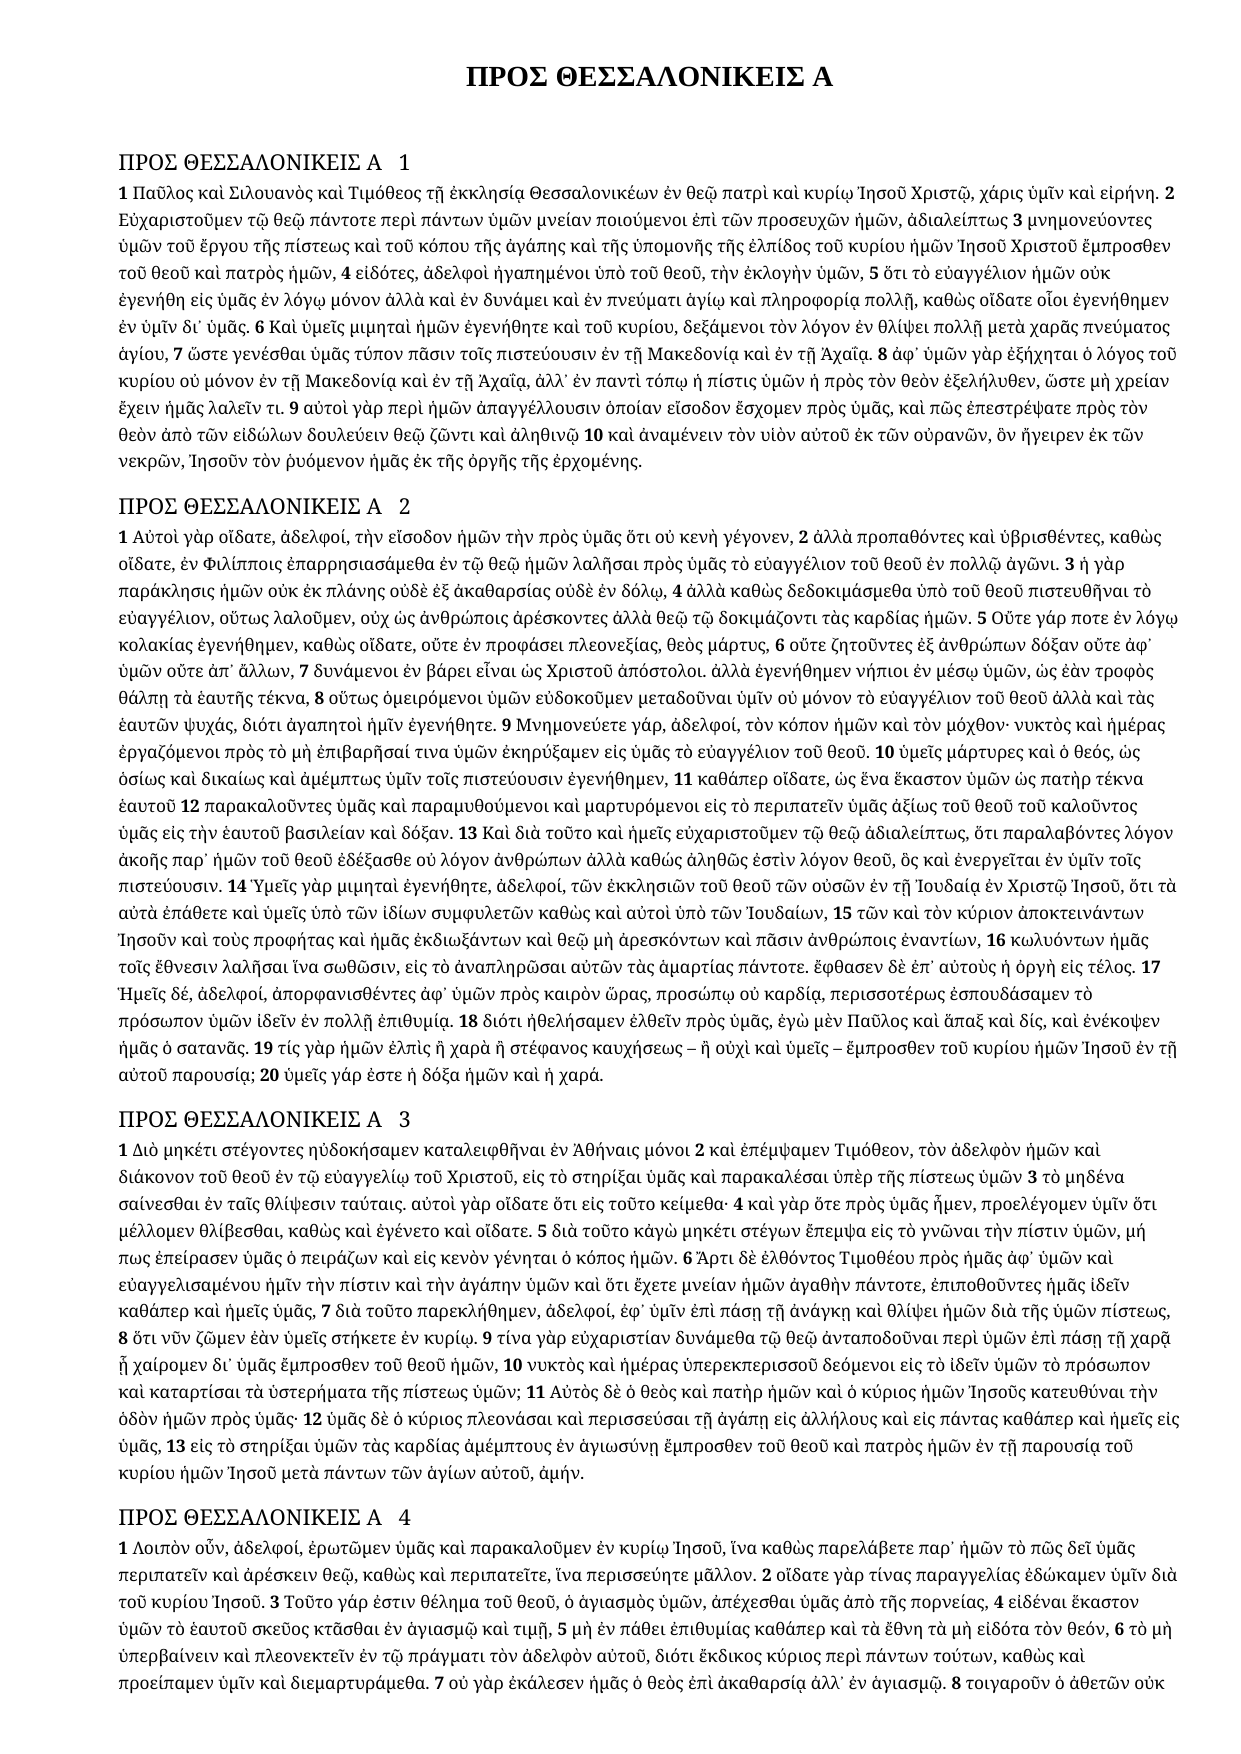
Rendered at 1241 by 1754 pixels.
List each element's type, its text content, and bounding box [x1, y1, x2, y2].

text ΠΡΟΣ ΘΕΣΣΑΛΟΝΙΚΕΙΣ Α 4 [118, 1502, 1181, 1532]
text 1 Λοιπὸν οὖν, ἀδελφοί, ἐρωτῶμεν ὑμᾶς καὶ παρακαλοῦμεν ἐν κυρίῳ Ἰησοῦ, ἵνα καθὼς παρελάβετε παρ᾽ ἡμῶν τὸ πῶς δεῖ ὑμᾶς περιπατεῖν καὶ ἀρέσκειν θεῷ, καθὼς καὶ περιπατεῖτε, ἵνα περισσεύητε μᾶλλον. 2 οἴδατε γὰρ τίνας παραγγελίας ἐδώκαμεν ὑμῖν διὰ τοῦ κυρίου Ἰησοῦ. 3 Τοῦτο γάρ ἐστιν θέλημα τοῦ θεοῦ, ὁ ἁγιασμὸς ὑμῶν, ἀπέχεσθαι ὑμᾶς ἀπὸ τῆς πορνείας, 4 εἰδέναι ἕκαστον ὑμῶν τὸ ἑαυτοῦ σκεῦος κτᾶσθαι ἐν ἁγιασμῷ καὶ τιμῇ, 5 μὴ ἐν πάθει ἐπιθυμίας καθάπερ καὶ τὰ ἔθνη τὰ μὴ εἰδότα τὸν θεόν, 6 τὸ μὴ ὑπερβαίνειν καὶ πλεονεκτεῖν ἐν τῷ πράγματι τὸν ἀδελφὸν αὐτοῦ, διότι ἔκδικος κύριος περὶ πάντων τούτων, καθὼς καὶ προείπαμεν ὑμῖν καὶ διεμαρτυράμεθα. 7 οὐ γὰρ ἐκάλεσεν ἡμᾶς ὁ θεὸς ἐπὶ ἀκαθαρσίᾳ ἀλλ᾽ ἐν ἁγιασμῷ. 8 τοιγαροῦν ὁ ἀθετῶν οὐκ [118, 1536, 1181, 1694]
text 1 Παῦλος καὶ Σιλουανὸς καὶ Τιμόθεος τῇ ἐκκλησίᾳ Θεσσαλονικέων ἐν θεῷ πατρὶ καὶ κυρίῳ Ἰησοῦ Χριστῷ, χάρις ὑμῖν καὶ εἰρήνη. 2 Εὐχαριστοῦμεν τῷ θεῷ πάντοτε περὶ πάντων ὑμῶν μνείαν ποιούμενοι ἐπὶ τῶν προσευχῶν ἡμῶν, ἀδιαλείπτως 3 μνημονεύοντες ὑμῶν τοῦ ἔργου τῆς πίστεως καὶ τοῦ κόπου τῆς ἀγάπης καὶ τῆς ὑπομονῆς τῆς ἐλπίδος τοῦ κυρίου ἡμῶν Ἰησοῦ Χριστοῦ ἔμπροσθεν τοῦ θεοῦ καὶ πατρὸς ἡμῶν, 4 εἰδότες, ἀδελφοὶ ἠγαπημένοι ὑπὸ τοῦ θεοῦ, τὴν ἐκλογὴν ὑμῶν, 5 ὅτι τὸ εὐαγγέλιον ἡμῶν οὐκ ἐγενήθη εἰς ὑμᾶς ἐν λόγῳ μόνον ἀλλὰ καὶ ἐν δυνάμει καὶ ἐν πνεύματι ἁγίῳ καὶ πληροφορίᾳ πολλῇ, καθὼς οἴδατε οἷοι ἐγενήθημεν ἐν ὑμῖν δι᾽ ὑμᾶς. 6 Καὶ ὑμεῖς μιμηταὶ ἡμῶν ἐγενήθητε καὶ τοῦ κυρίου, δεξάμενοι τὸν λόγον ἐν θλίψει πολλῇ μετὰ χαρᾶς πνεύματος ἁγίου, 7 ὥστε γενέσθαι ὑμᾶς τύπον πᾶσιν τοῖς πιστεύουσιν ἐν τῇ Μακεδονίᾳ καὶ ἐν τῇ Ἀχαΐᾳ. 8 ἀφ᾽ ὑμῶν γὰρ ἐξήχηται ὁ λόγος τοῦ κυρίου οὐ μόνον ἐν τῇ Μακεδονίᾳ καὶ ἐν τῇ Ἀχαΐᾳ, ἀλλ᾽ ἐν παντὶ τόπῳ ἡ πίστις ὑμῶν ἡ πρὸς τὸν θεὸν ἐξελήλυθεν, ὥστε μὴ χρείαν ἔχειν ἡμᾶς λαλεῖν τι. 9 αὐτοὶ γὰρ περὶ ἡμῶν ἀπαγγέλλουσιν ὁποίαν εἴσοδον ἔσχομεν πρὸς ὑμᾶς, καὶ πῶς ἐπεστρέψατε πρὸς τὸν θεὸν ἀπὸ τῶν εἰδώλων δουλεύειν θεῷ ζῶντι καὶ ἀληθινῷ 10 καὶ ἀναμένειν τὸν υἱὸν αὐτοῦ ἐκ τῶν οὐρανῶν, ὃν ἤγειρεν ἐκ τῶν νεκρῶν, Ἰησοῦν τὸν ῥυόμενον ἡμᾶς ἐκ τῆς ὀργῆς τῆς ἐρχομένης. [118, 181, 1181, 473]
text 1 Αὐτοὶ γὰρ οἴδατε, ἀδελφοί, τὴν εἴσοδον ἡμῶν τὴν πρὸς ὑμᾶς ὅτι οὐ κενὴ γέγονεν, 2 ἀλλὰ προπαθόντες καὶ ὑβρισθέντες, καθὼς οἴδατε, ἐν Φιλίπποις ἐπαρρησιασάμεθα ἐν τῷ θεῷ ἡμῶν λαλῆσαι πρὸς ὑμᾶς τὸ εὐαγγέλιον τοῦ θεοῦ ἐν πολλῷ ἀγῶνι. 3 ἡ γὰρ παράκλησις ἡμῶν οὐκ ἐκ πλάνης οὐδὲ ἐξ ἀκαθαρσίας οὐδὲ ἐν δόλῳ, 4 ἀλλὰ καθὼς δεδοκιμάσμεθα ὑπὸ τοῦ θεοῦ πιστευθῆναι τὸ εὐαγγέλιον, οὕτως λαλοῦμεν, οὐχ ὡς ἀνθρώποις ἀρέσκοντες ἀλλὰ θεῷ τῷ δοκιμάζοντι τὰς καρδίας ἡμῶν. 5 Οὔτε γάρ ποτε ἐν λόγῳ κολακίας ἐγενήθημεν, καθὼς οἴδατε, οὔτε ἐν προφάσει πλεονεξίας, θεὸς μάρτυς, 6 οὔτε ζητοῦντες ἐξ ἀνθρώπων δόξαν οὔτε ἀφ᾽ ὑμῶν οὔτε ἀπ᾽ ἄλλων, 7 δυνάμενοι ἐν βάρει εἶναι ὡς Χριστοῦ ἀπόστολοι. ἀλλὰ ἐγενήθημεν νήπιοι ἐν μέσῳ ὑμῶν, ὡς ἐὰν τροφὸς θάλπῃ τὰ ἑαυτῆς τέκνα, 8 οὕτως ὁμειρόμενοι ὑμῶν εὐδοκοῦμεν μεταδοῦναι ὑμῖν οὐ μόνον τὸ εὐαγγέλιον τοῦ θεοῦ ἀλλὰ καὶ τὰς ἑαυτῶν ψυχάς, διότι ἀγαπητοὶ ἡμῖν ἐγενήθητε. 9 Μνημονεύετε γάρ, ἀδελφοί, τὸν κόπον ἡμῶν καὶ τὸν μόχθον· νυκτὸς καὶ ἡμέρας ἐργαζόμενοι πρὸς τὸ μὴ ἐπιβαρῆσαί τινα ὑμῶν ἐκηρύξαμεν εἰς ὑμᾶς τὸ εὐαγγέλιον τοῦ θεοῦ. 10 ὑμεῖς μάρτυρες καὶ ὁ θεός, ὡς ὁσίως καὶ δικαίως καὶ ἀμέμπτως ὑμῖν τοῖς πιστεύουσιν ἐγενήθημεν, 11 καθάπερ οἴδατε, ὡς ἕνα ἕκαστον ὑμῶν ὡς πατὴρ τέκνα ἑαυτοῦ 12 παρακαλοῦντες ὑμᾶς καὶ παραμυθούμενοι καὶ μαρτυρόμενοι εἰς τὸ περιπατεῖν ὑμᾶς ἀξίως τοῦ θεοῦ τοῦ καλοῦντος ὑμᾶς εἰς τὴν ἑαυτοῦ βασιλείαν καὶ δόξαν. 13 Καὶ διὰ τοῦτο καὶ ἡμεῖς εὐχαριστοῦμεν τῷ θεῷ ἀδιαλείπτως, ὅτι παραλαβόντες λόγον ἀκοῆς παρ᾽ ἡμῶν τοῦ θεοῦ ἐδέξασθε οὐ λόγον ἀνθρώπων ἀλλὰ καθώς ἀληθῶς ἐστὶν λόγον θεοῦ, ὃς καὶ ἐνεργεῖται ἐν ὑμῖν τοῖς πιστεύουσιν. 14 Ὑμεῖς γὰρ μιμηταὶ ἐγενήθητε, ἀδελφοί, τῶν ἐκκλησιῶν τοῦ θεοῦ τῶν οὐσῶν ἐν τῇ Ἰουδαίᾳ ἐν Χριστῷ Ἰησοῦ, ὅτι τὰ αὐτὰ ἐπάθετε καὶ ὑμεῖς ὑπὸ τῶν ἰδίων συμφυλετῶν καθὼς καὶ αὐτοὶ ὑπὸ τῶν Ἰουδαίων, 15 τῶν καὶ τὸν κύριον ἀποκτεινάντων Ἰησοῦν καὶ τοὺς προφήτας καὶ ἡμᾶς ἐκδιωξάντων καὶ θεῷ μὴ ἀρεσκόντων καὶ πᾶσιν ἀνθρώποις ἐναντίων, 16 κωλυόντων ἡμᾶς τοῖς ἔθνεσιν λαλῆσαι ἵνα σωθῶσιν, εἰς τὸ ἀναπληρῶσαι αὐτῶν τὰς ἁμαρτίας πάντοτε. ἔφθασεν δὲ ἐπ᾽ αὐτοὺς ἡ ὀργὴ εἰς τέλος. 17 Ἡμεῖς δέ, ἀδελφοί, ἀπορφανισθέντες ἀφ᾽ ὑμῶν πρὸς καιρὸν ὥρας, προσώπῳ οὐ καρδίᾳ, περισσοτέρως ἐσπουδάσαμεν τὸ πρόσωπον ὑμῶν ἰδεῖν ἐν πολλῇ ἐπιθυμίᾳ. 18 διότι ἠθελήσαμεν ἐλθεῖν πρὸς ὑμᾶς, ἐγὼ μὲν Παῦλος καὶ ἅπαξ καὶ δίς, καὶ ἐνέκοψεν ἡμᾶς ὁ σατανᾶς. 19 τίς γὰρ ἡμῶν ἐλπὶς ἢ χαρὰ ἢ στέφανος καυχήσεως – ἢ οὐχὶ καὶ ὑμεῖς – ἔμπροσθεν τοῦ κυρίου ἡμῶν Ἰησοῦ ἐν τῇ αὐτοῦ παρουσίᾳ; 20 ὑμεῖς γάρ ἐστε ἡ δόξα ἡμῶν καὶ ἡ χαρά. [118, 525, 1181, 1086]
text ΠΡΟΣ ΘΕΣΣΑΛΟΝΙΚΕΙΣ Α 2 [118, 491, 1181, 521]
text ΠΡΟΣ ΘΕΣΣΑΛΟΝΙΚΕΙΣ Α 1 [118, 147, 1181, 176]
subtitle ΠΡΟΣ ΘΕΣΣΑΛΟΝΙΚΕΙΣ Α [118, 59, 1181, 93]
text ΠΡΟΣ ΘΕΣΣΑΛΟΝΙΚΕΙΣ Α 3 [118, 1104, 1181, 1134]
text 1 Διὸ μηκέτι στέγοντες ηὐδοκήσαμεν καταλειφθῆναι ἐν Ἀθήναις μόνοι 2 καὶ ἐπέμψαμεν Τιμόθεον, τὸν ἀδελφὸν ἡμῶν καὶ διάκονον τοῦ θεοῦ ἐν τῷ εὐαγγελίῳ τοῦ Χριστοῦ, εἰς τὸ στηρίξαι ὑμᾶς καὶ παρακαλέσαι ὑπὲρ τῆς πίστεως ὑμῶν 3 τὸ μηδένα σαίνεσθαι ἐν ταῖς θλίψεσιν ταύταις. αὐτοὶ γὰρ οἴδατε ὅτι εἰς τοῦτο κείμεθα· 4 καὶ γὰρ ὅτε πρὸς ὑμᾶς ἦμεν, προελέγομεν ὑμῖν ὅτι μέλλομεν θλίβεσθαι, καθὼς καὶ ἐγένετο καὶ οἴδατε. 5 διὰ τοῦτο κἀγὼ μηκέτι στέγων ἔπεμψα εἰς τὸ γνῶναι τὴν πίστιν ὑμῶν, μή πως ἐπείρασεν ὑμᾶς ὁ πειράζων καὶ εἰς κενὸν γένηται ὁ κόπος ἡμῶν. 6 Ἄρτι δὲ ἐλθόντος Τιμοθέου πρὸς ἡμᾶς ἀφ᾽ ὑμῶν καὶ εὐαγγελισαμένου ἡμῖν τὴν πίστιν καὶ τὴν ἀγάπην ὑμῶν καὶ ὅτι ἔχετε μνείαν ἡμῶν ἀγαθὴν πάντοτε, ἐπιποθοῦντες ἡμᾶς ἰδεῖν καθάπερ καὶ ἡμεῖς ὑμᾶς, 7 διὰ τοῦτο παρεκλήθημεν, ἀδελφοί, ἐφ᾽ ὑμῖν ἐπὶ πάσῃ τῇ ἀνάγκῃ καὶ θλίψει ἡμῶν διὰ τῆς ὑμῶν πίστεως, 8 ὅτι νῦν ζῶμεν ἐὰν ὑμεῖς στήκετε ἐν κυρίῳ. 9 τίνα γὰρ εὐχαριστίαν δυνάμεθα τῷ θεῷ ἀνταποδοῦναι περὶ ὑμῶν ἐπὶ πάσῃ τῇ χαρᾷ ᾗ χαίρομεν δι᾽ ὑμᾶς ἔμπροσθεν τοῦ θεοῦ ἡμῶν, 10 νυκτὸς καὶ ἡμέρας ὑπερεκπερισσοῦ δεόμενοι εἰς τὸ ἰδεῖν ὑμῶν τὸ πρόσωπον καὶ καταρτίσαι τὰ ὑστερήματα τῆς πίστεως ὑμῶν; 11 Αὐτὸς δὲ ὁ θεὸς καὶ πατὴρ ἡμῶν καὶ ὁ κύριος ἡμῶν Ἰησοῦς κατευθύναι τὴν ὁδὸν ἡμῶν πρὸς ὑμᾶς· 12 ὑμᾶς δὲ ὁ κύριος πλεονάσαι καὶ περισσεύσαι τῇ ἀγάπῃ εἰς ἀλλήλους καὶ εἰς πάντας καθάπερ καὶ ἡμεῖς εἰς ὑμᾶς, 13 εἰς τὸ στηρίξαι ὑμῶν τὰς καρδίας ἀμέμπτους ἐν ἁγιωσύνῃ ἔμπροσθεν τοῦ θεοῦ καὶ πατρὸς ἡμῶν ἐν τῇ παρουσίᾳ τοῦ κυρίου ἡμῶν Ἰησοῦ μετὰ πάντων τῶν ἁγίων αὐτοῦ, ἀμήν. [118, 1138, 1181, 1484]
